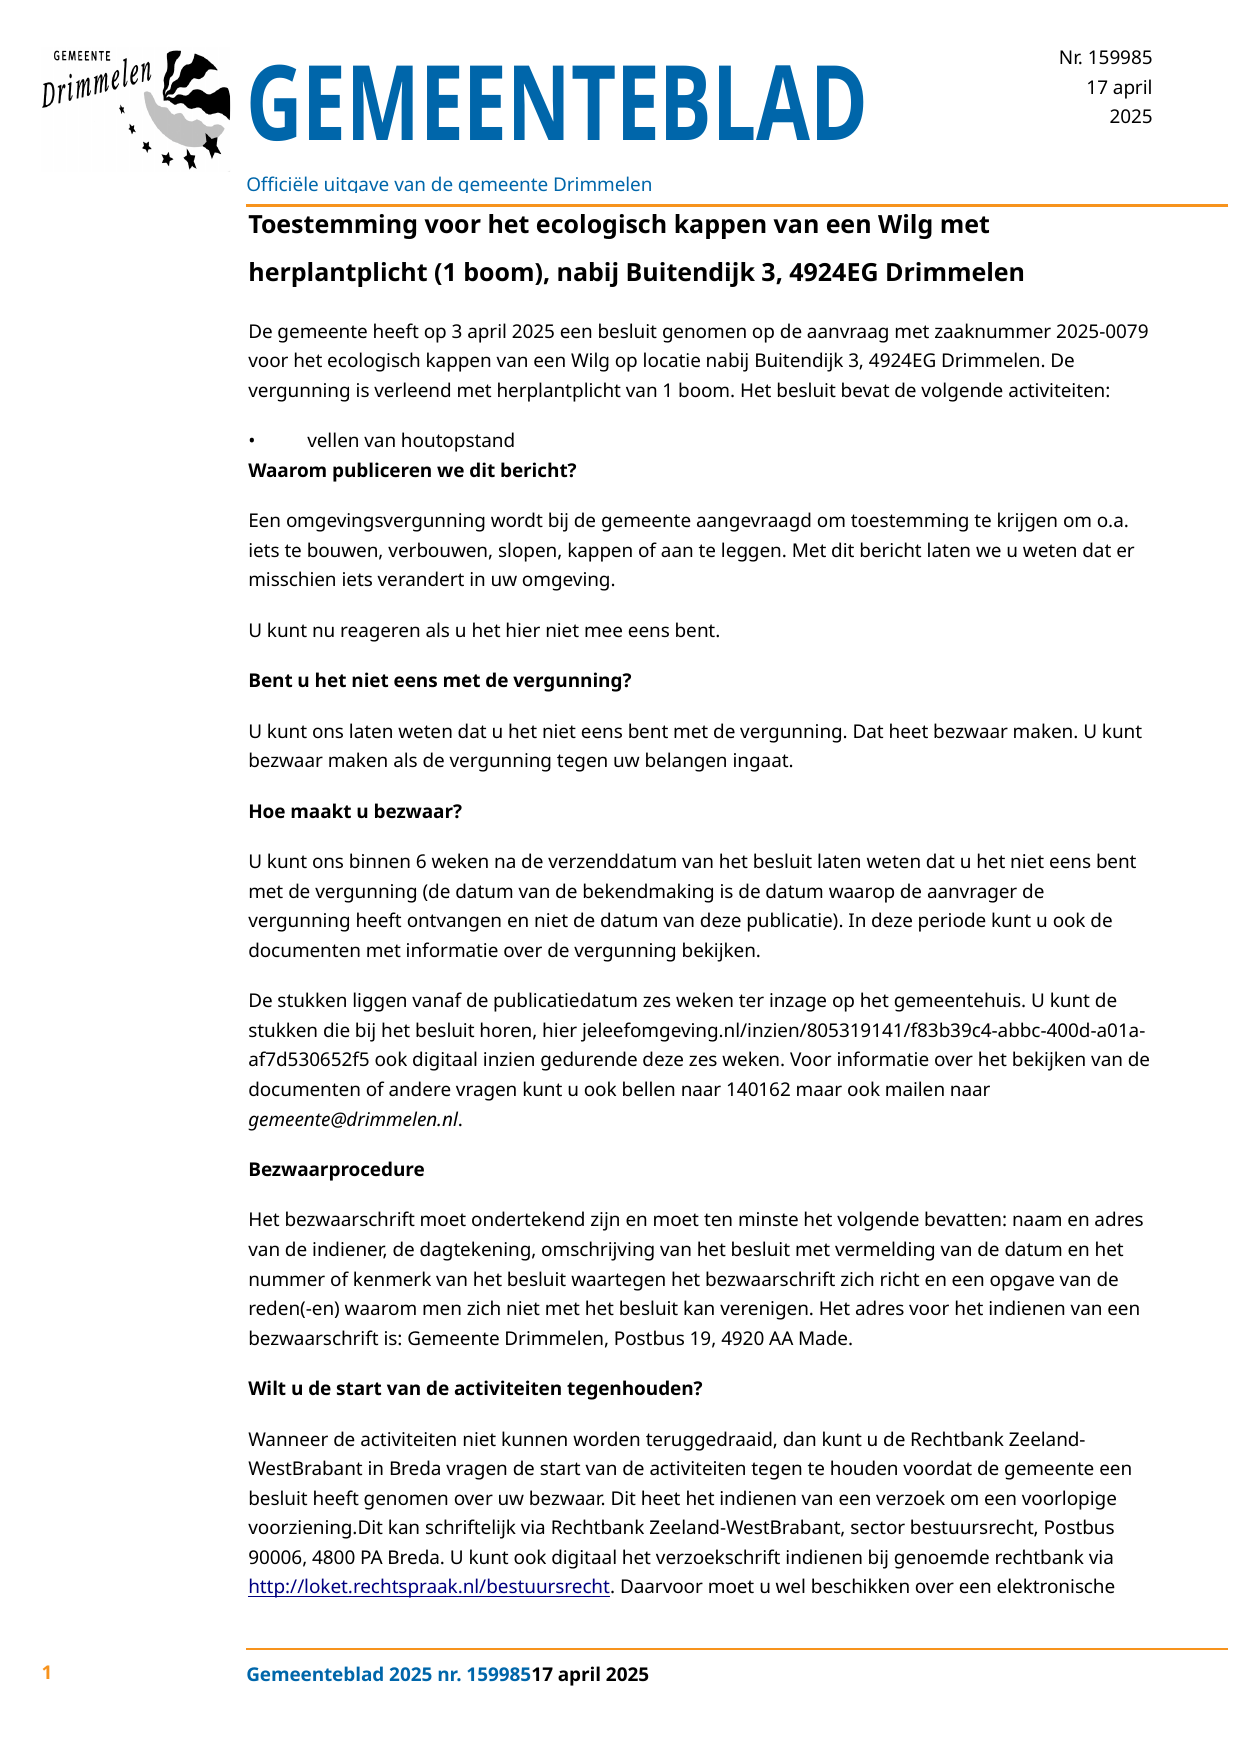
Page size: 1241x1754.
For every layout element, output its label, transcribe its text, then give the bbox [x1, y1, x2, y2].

text U kunt ons laten weten dat u het niet eens bent met de vergunning. Dat heet bezwaar maken. U kunt bezwaar maken als de vergunning tegen uw belangen ingaat. [248, 718, 1152, 773]
text Bent u het niet eens met de vergunning? [248, 667, 1152, 693]
text U kunt ons binnen 6 weken na de verzenddatum van het besluit laten weten dat u het niet eens bent met de vergunning (de datum van de bekendmaking is de datum waarop de aanvrager de vergunning heeft ontvangen en niet de datum van deze publicatie). In deze periode kunt u ook de documenten met informatie over de vergunning bekijken. [248, 848, 1152, 963]
text Het bezwaarschrift moet ondertekend zijn en moet ten minste het volgende bevatten: naam en adres van de indiener, de dagtekening, omschrijving van het besluit met vermelding van de datum en het nummer of kenmerk van het besluit waartegen het bezwaarschrift zich richt en een opgave van de reden(-en) waarom men zich niet met het besluit kan verenigen. Het adres voor het indienen van een bezwaarschrift is: Gemeente Drimmelen, Postbus 19, 4920 AA Made. [248, 1207, 1152, 1351]
text Hoe maakt u bezwaar? [248, 798, 1152, 824]
picture [41, 47, 231, 172]
text Waarom publiceren we dit bericht? [248, 457, 1152, 483]
text De gemeente heeft op 3 april 2025 een besluit genomen op de aanvraag met zaaknummer 2025-0079 voor het ecologisch kappen van een Wilg op locatie nabij Buitendijk 3, 4924EG Drimmelen. De vergunning is verleend met herplantplicht van 1 boom. Het besluit bevat de volgende activiteiten: [248, 318, 1152, 403]
text Een omgevingsvergunning wordt bij de gemeente aangevraagd om toestemming te krijgen om o.a. iets te bouwen, verbouwen, slopen, kappen of aan te leggen. Met dit bericht laten we u weten dat er misschien iets verandert in uw omgeving. [248, 507, 1152, 592]
text Wilt u de start van de activiteiten tegenhouden? [248, 1375, 1152, 1401]
text De stukken liggen vanaf de publicatiedatum zes weken ter inzage op het gemeentehuis. U kunt de stukken die bij het besluit horen, hier jeleefomgeving.nl/inzien/805319141/f83b39c4-abbc-400d-a01a-af7d530652f5 ook digitaal inzien gedurende deze zes weken. Voor informatie over het bekijken van de documenten of andere vragen kunt u ook bellen naar 140162 maar ook mailen naar gemeente@drimmelen.nl. [248, 987, 1152, 1132]
text Bezwaarprocedure [248, 1156, 1152, 1182]
text Toestemming voor het ecologisch kappen van een Wilg met herplantplicht (1 boom), nabij Buitendijk 3, 4924EG Drimmelen [248, 207, 1152, 288]
text Wanneer de activiteiten niet kunnen worden teruggedraaid, dan kunt u de Rechtbank Zeeland-WestBrabant in Breda vragen de start van de activiteiten tegen te houden voordat de gemeente een besluit heeft genomen over uw bezwaar. Dit heet het indienen van een verzoek om een voorlopige voorziening.Dit kan schriftelijk via Rechtbank Zeeland-WestBrabant, sector bestuursrecht, Postbus 90006, 4800 PA Breda. U kunt ook digitaal het verzoekschrift indienen bij genoemde rechtbank via http://loket.rechtspraak.nl/bestuursrecht. Daarvoor moet u wel beschikken over een elektronische [248, 1426, 1152, 1599]
list vellen van houtopstand [248, 427, 1152, 453]
text U kunt nu reageren als u het hier niet mee eens bent. [248, 617, 1152, 643]
